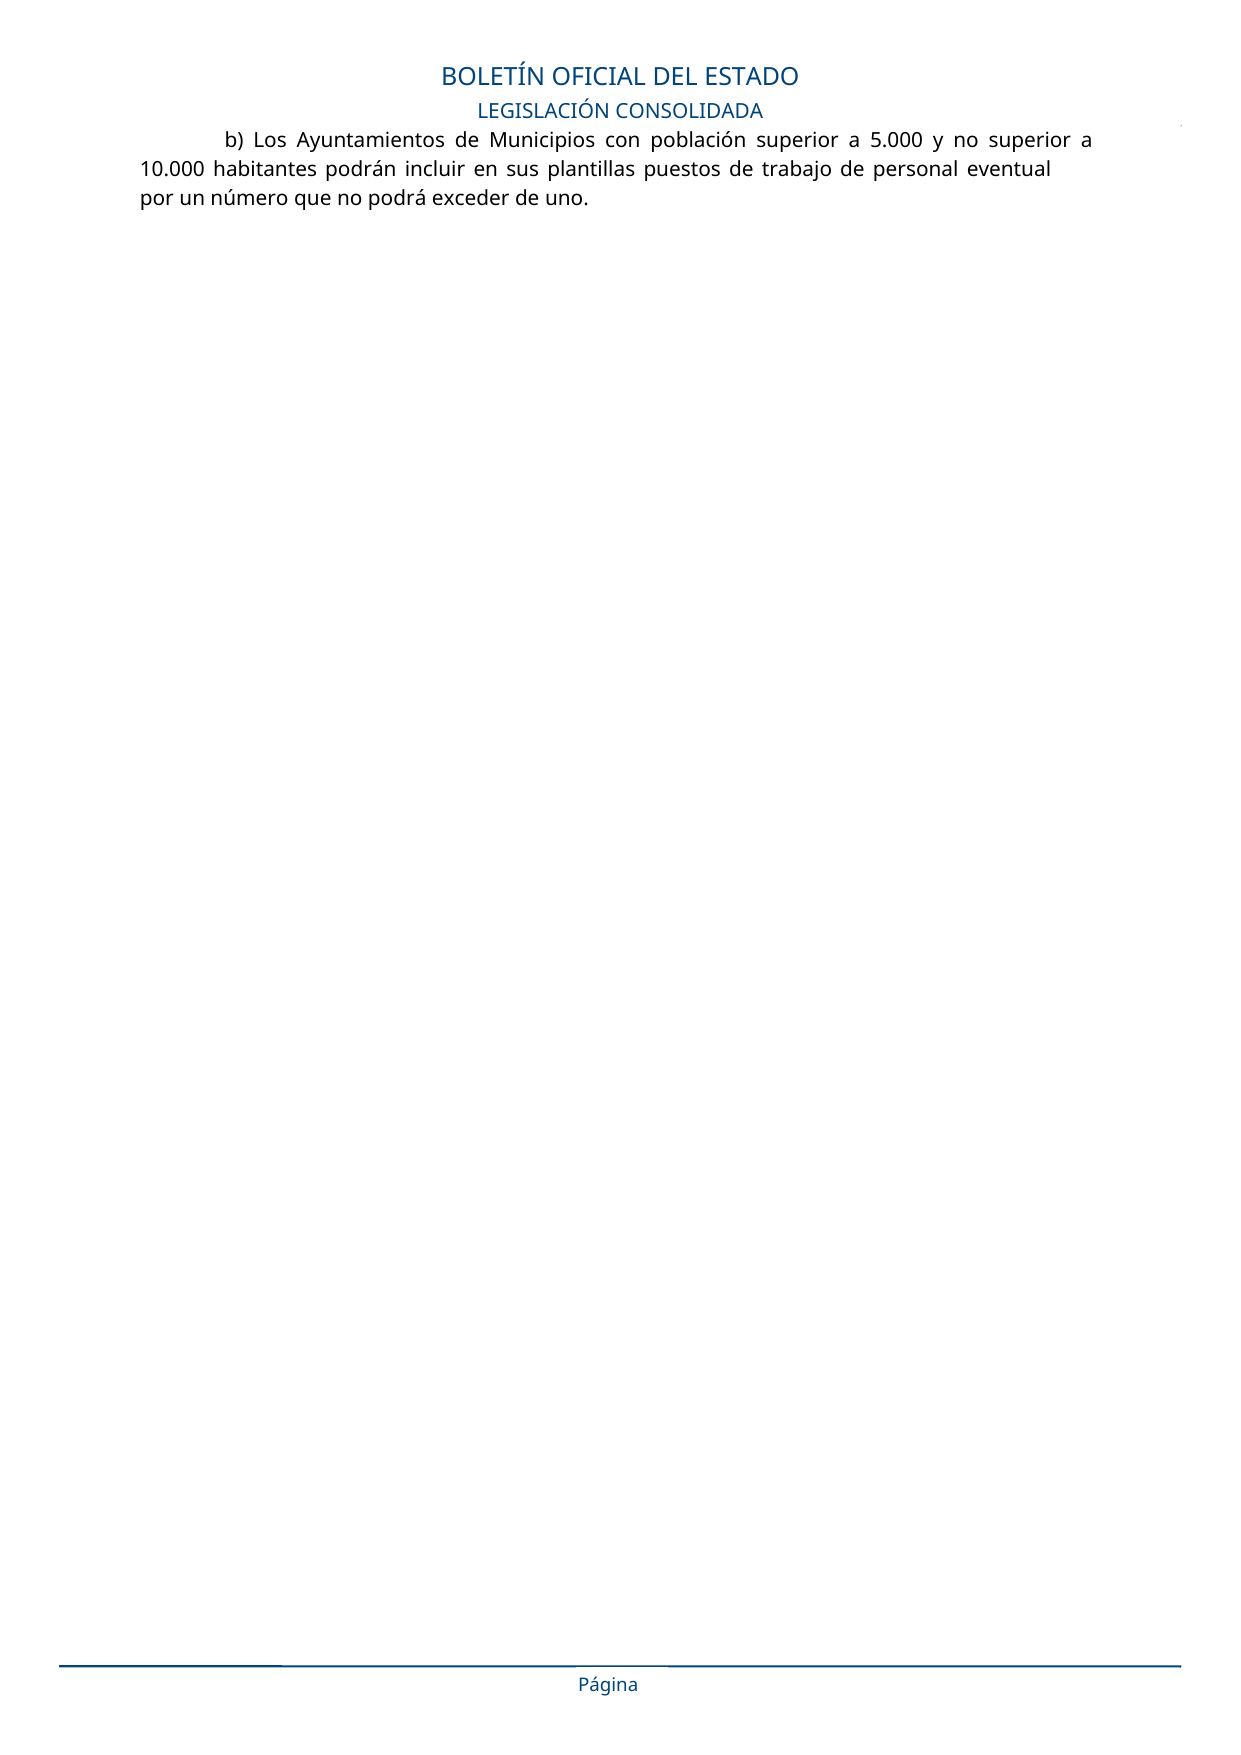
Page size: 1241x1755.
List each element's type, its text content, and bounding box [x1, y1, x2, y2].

text 10.000 habitantes podrán incluir en sus plantillas puestos de trabajo de personal eventual por un número que no podrá exceder de uno. [139, 154, 1052, 212]
list Los Ayuntamientos de Municipios con población superior a 5.000 y no superior a [224, 125, 1184, 153]
